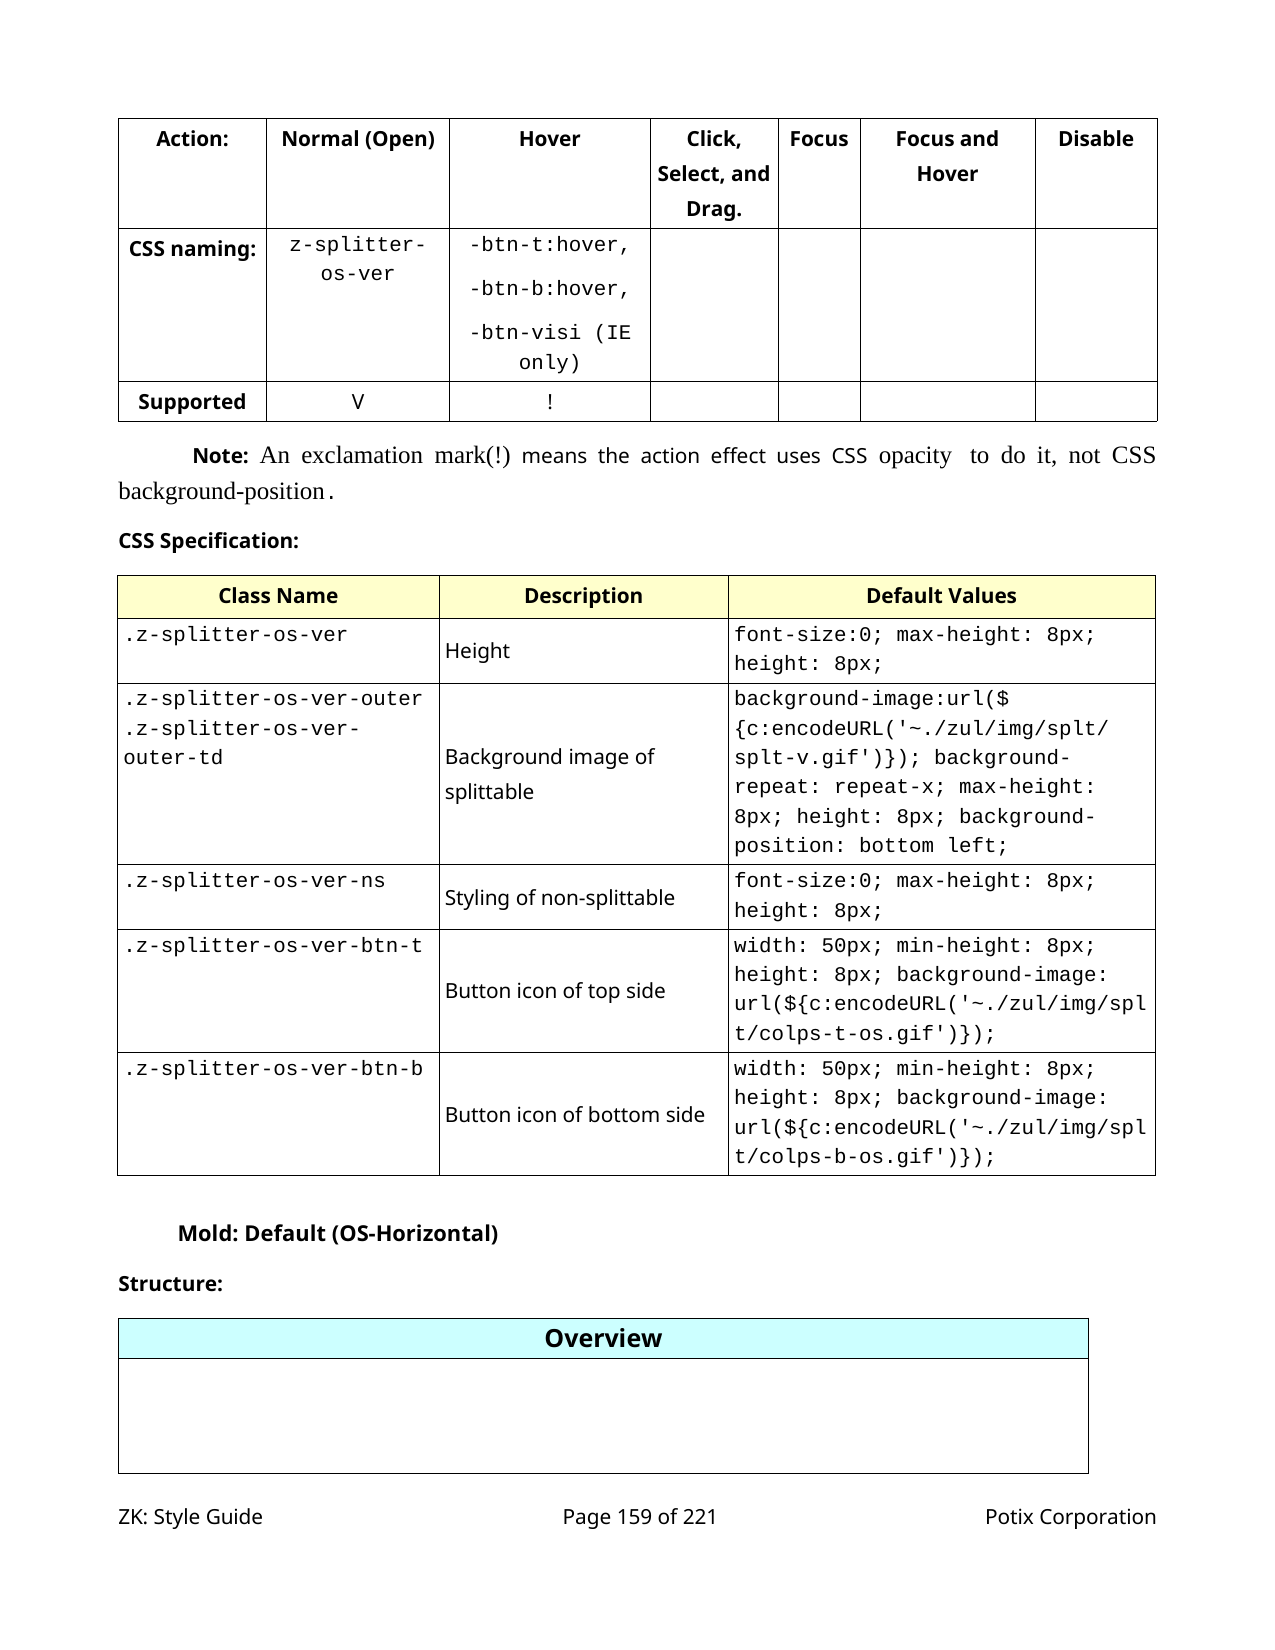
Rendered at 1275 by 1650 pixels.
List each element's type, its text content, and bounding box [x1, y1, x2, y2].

table_cell Height [440, 619, 728, 683]
table_cell background-image:url(${c:encodeURL('~./zul/img/splt/splt-v.gif')}); background-repeat: repeat-x; max-height: 8px; height: 8px; background-position: bottom left; [729, 684, 1155, 864]
table_cell Button icon of top side [440, 930, 728, 1052]
table_cell [119, 1359, 1088, 1473]
table_header Focus and Hover [861, 119, 1035, 228]
table_header Disable [1036, 119, 1157, 228]
text CSS Specification: [118, 526, 1157, 554]
table_cell V [267, 382, 449, 421]
subtitle Mold: Default (OS-Horizontal) [177, 1218, 1157, 1248]
table_cell [861, 229, 1035, 381]
table_cell Button icon of bottom side [440, 1053, 728, 1175]
table_cell [861, 382, 1035, 421]
table_cell .z-splitter-os-ver-btn-t [118, 930, 439, 1052]
table_header Description [440, 576, 728, 618]
table_cell Supported [119, 382, 266, 421]
table_cell CSS naming: [119, 229, 266, 381]
table_cell Styling of non-splittable [440, 865, 728, 929]
table_cell .z-splitter-os-ver-btn-b [118, 1053, 439, 1175]
table_cell .z-splitter-os-ver-ns [118, 865, 439, 929]
table_header Hover [450, 119, 650, 228]
table_cell [651, 382, 778, 421]
table_header Focus [779, 119, 860, 228]
table_cell ! [450, 382, 650, 421]
table_header Click, Select, and Drag. [651, 119, 778, 228]
table_cell -btn-t:hover, -btn-b:hover, -btn-visi (IE only) [450, 229, 650, 381]
table_cell [651, 229, 778, 381]
table_cell [1036, 229, 1157, 381]
table_cell .z-splitter-os-ver-outer .z-splitter-os-ver-outer-td [118, 684, 439, 864]
table_cell width: 50px; min-height: 8px; height: 8px; background-image: url(${c:encodeURL('~./zul/img/splt/colps-b-os.gif')}); [729, 1053, 1155, 1175]
table_cell width: 50px; min-height: 8px; height: 8px; background-image: url(${c:encodeURL('~./zul/img/splt/colps-t-os.gif')}); [729, 930, 1155, 1052]
table_header Overview [119, 1319, 1088, 1358]
table_cell [779, 229, 860, 381]
table_cell z-splitter-os-ver [267, 229, 449, 381]
table_cell .z-splitter-os-ver [118, 619, 439, 683]
table_cell [1036, 382, 1157, 421]
table_cell font-size:0; max-height: 8px; height: 8px; [729, 865, 1155, 929]
text Structure: [118, 1269, 1157, 1297]
table_cell Background image of splittable [440, 684, 728, 864]
table_header Class Name [118, 576, 439, 618]
table_header Normal (Open) [267, 119, 449, 228]
text Note: An exclamation mark(!) means the action effect uses CSS opacity to do it, not CSS background-position. [118, 442, 1157, 506]
table_cell [779, 382, 860, 421]
table_cell font-size:0; max-height: 8px; height: 8px; [729, 619, 1155, 683]
table_header Action: [119, 119, 266, 228]
table_header Default Values [729, 576, 1155, 618]
